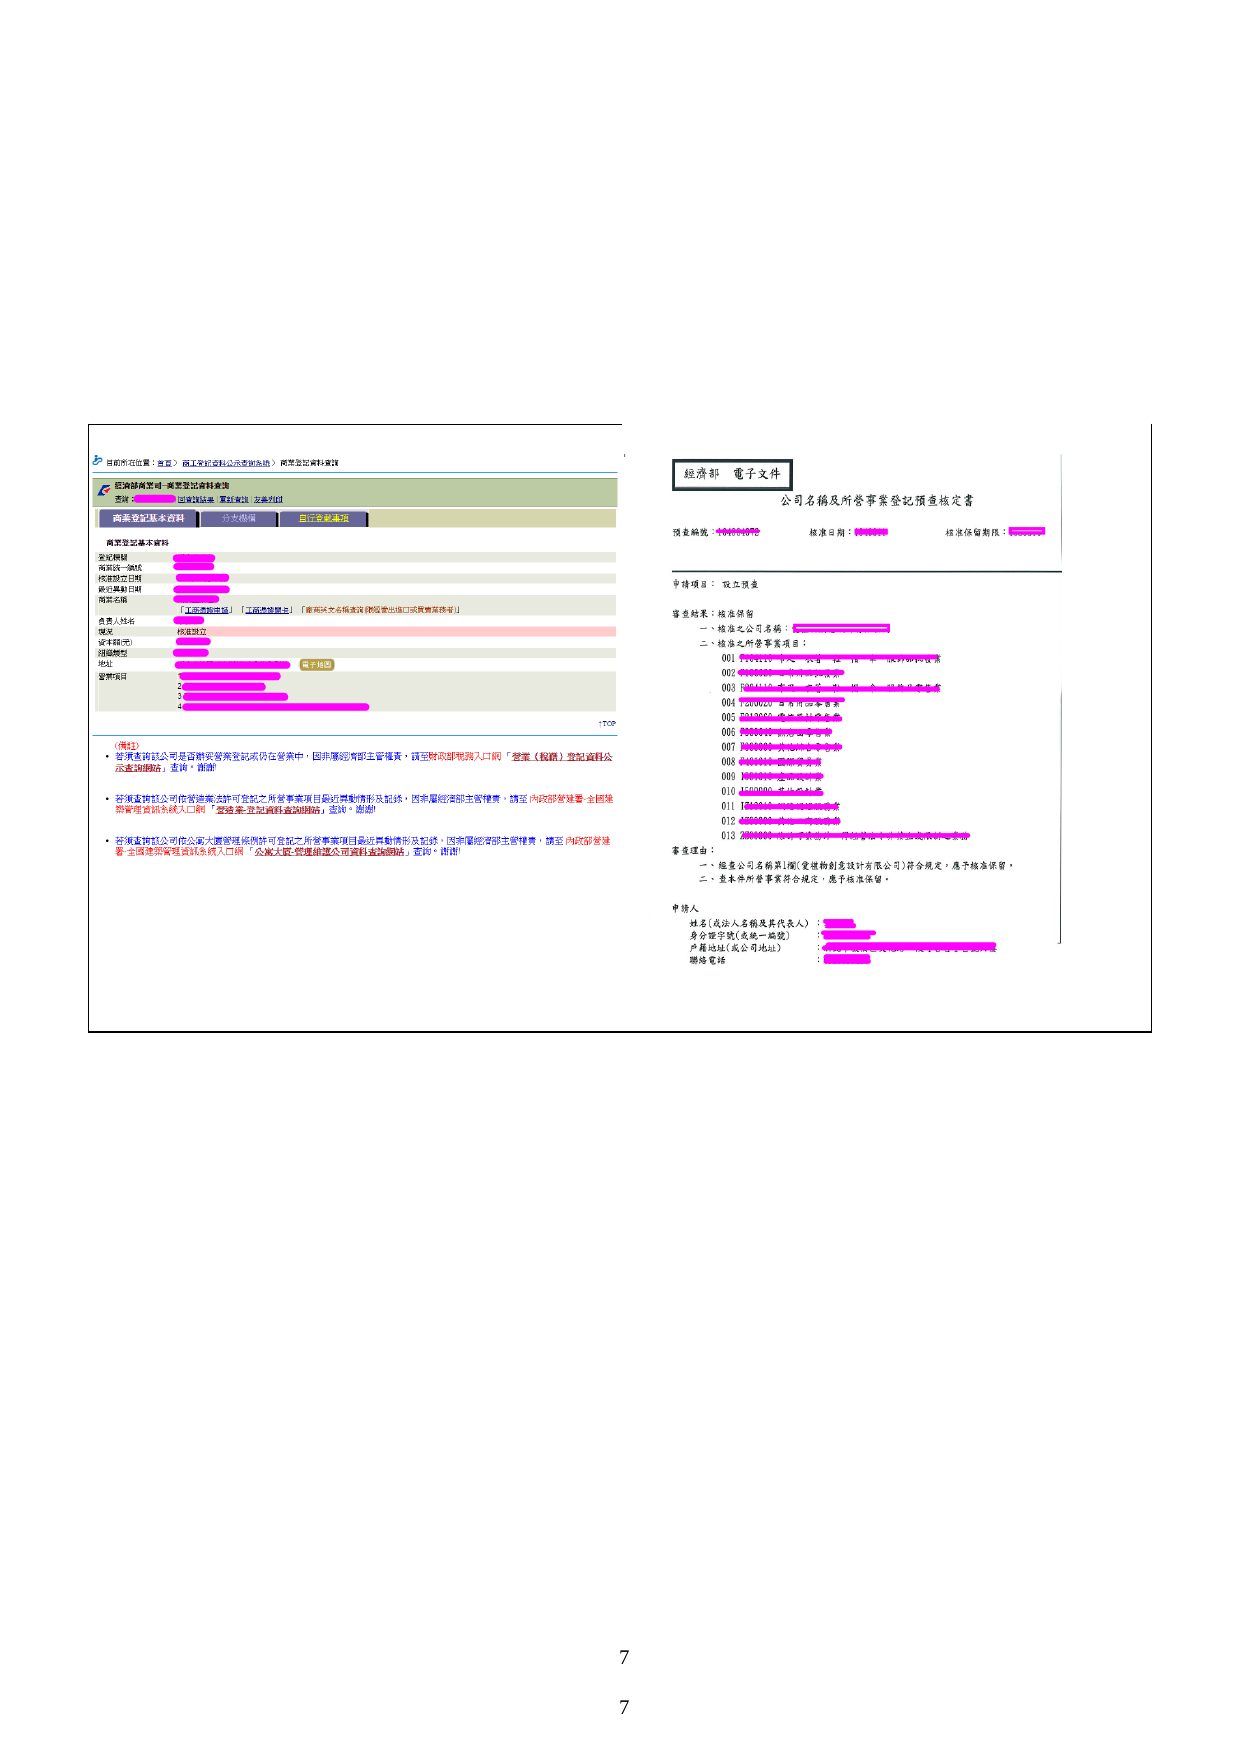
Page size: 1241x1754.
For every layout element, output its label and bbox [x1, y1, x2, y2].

table_cell [89, 970, 625, 1031]
table_cell [89, 425, 622, 968]
table_cell [623, 425, 1151, 968]
table_cell [625, 970, 1151, 1031]
